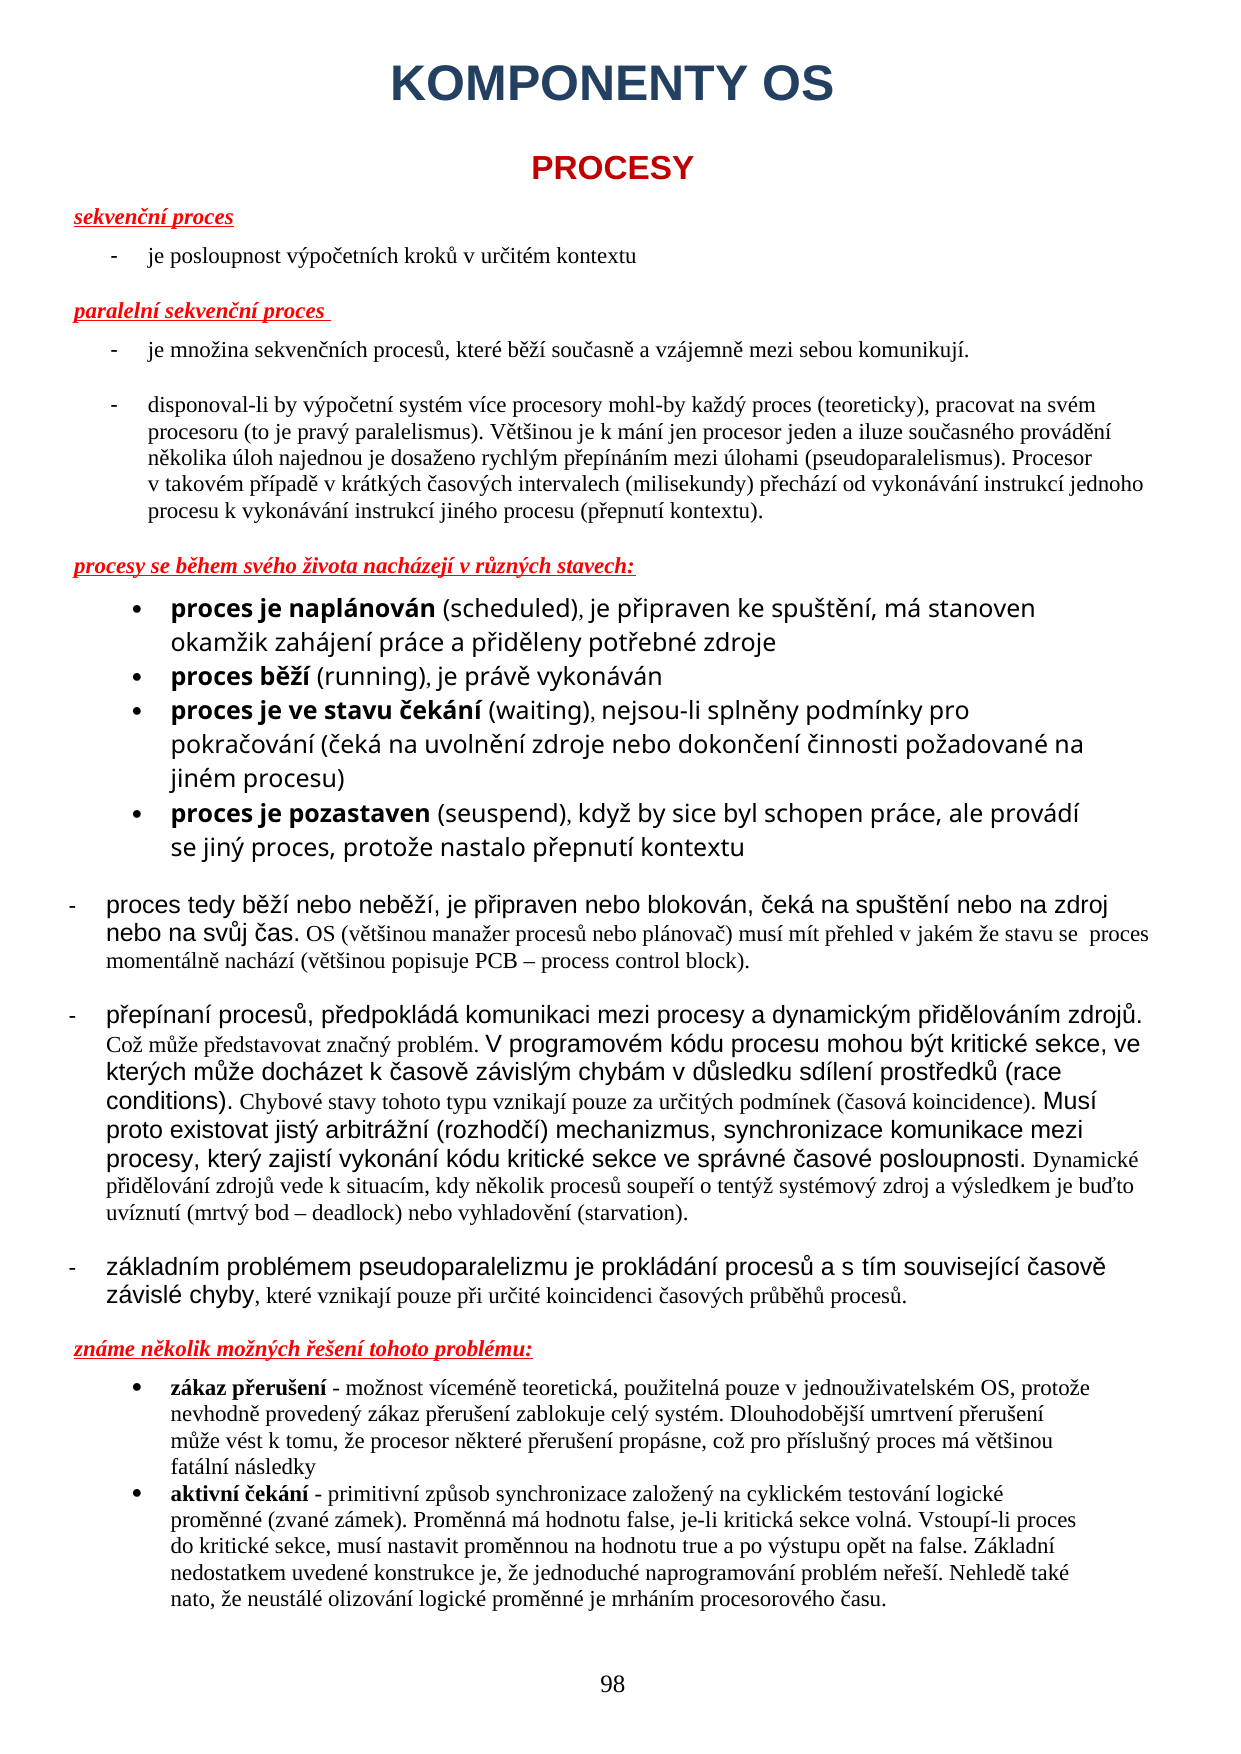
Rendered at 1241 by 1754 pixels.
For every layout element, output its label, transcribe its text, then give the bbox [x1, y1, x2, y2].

list proces běží (running), je právě vykonáván [133, 659, 1093, 693]
list proces tedy běží nebo neběží, je připraven nebo blokován, čeká na spuštění nebo na zdroj nebo na svůj čas. OS (většinou manažer procesů nebo plánovač) musí mít přehled v jakém že stavu se proces momentálně nachází (většinou popisuje PCB – process control block). [90, 890, 1151, 973]
list aktivní čekání - primitivní způsob synchronizace založený na cyklickém testování logické proměnné (zvané zámek). Proměnná má hodnotu false, je-li kritická sekce volná. Vstoupí-li proces do kritické sekce, musí nastavit proměnnou na hodnotu true a po výstupu opět na false. Základní nedostatkem uvedené konstrukce je, že jednoduché naprogramování problém neřeší. Nehledě také nato, že neustálé olizování logické proměnné je mrháním procesorového času. [133, 1479, 1093, 1611]
text procesy se během svého života nacházejí v různých stavech: [74, 552, 1151, 578]
text PROCESY [133, 148, 1092, 187]
list je posloupnost výpočetních kroků v určitém kontextu [110, 242, 1151, 268]
list je množina sekvenčních procesů, které běží současně a vzájemně mezi sebou komunikují. [110, 336, 1151, 363]
text paralelní sekvenční proces [74, 297, 1151, 324]
list proces je naplánován (scheduled), je připraven ke spuštění, má stanoven okamžik zahájení práce a přiděleny potřebné zdroje [133, 591, 1093, 659]
text sekvenční proces [74, 203, 1151, 229]
list zákaz přerušení - možnost víceméně teoretická, použitelná pouze v jednouživatelském OS, protože nevhodně provedený zákaz přerušení zablokuje celý systém. Dlouhodobější umrtvení přerušení může vést k tomu, že procesor některé přerušení propásne, což pro příslušný proces má většinou fatální následky [133, 1374, 1093, 1479]
list přepínaní procesů, předpokládá komunikaci mezi procesy a dynamickým přidělováním zdrojů. Což může představovat značný problém. V programovém kódu procesu mohou být kritické sekce, ve kterých může docházet k časově závislým chybám v důsledku sdílení prostředků (race conditions). Chybové stavy tohoto typu vznikají pouze za určitých podmínek (časová koincidence). Musí proto existovat jistý arbitrážní (rozhodčí) mechanizmus, synchronizace komunikace mezi procesy, který zajistí vykonání kódu kritické sekce ve správné časové posloupnosti. Dynamické přidělování zdrojů vede k situacím, kdy několik procesů soupeří o tentýž systémový zdroj a výsledkem je buďto uvíznutí (mrtvý bod – deadlock) nebo vyhladovění (starvation). [90, 1000, 1151, 1225]
text známe několik možných řešení tohoto problému: [74, 1335, 1151, 1362]
list proces je pozastaven (seuspend), když by sice byl schopen práce, ale provádí se jiný proces, protože nastalo přepnutí kontextu [133, 795, 1093, 863]
list základním problémem pseudoparalelizmu je prokládání procesů a s tím související časově závislé chyby, které vznikají pouze při určité koincidenci časových průběhů procesů. [90, 1251, 1151, 1309]
list disponoval-li by výpočetní systém více procesory mohl-by každý proces (teoreticky), pracovat na svém procesoru (to je pravý paralelismus). Většinou je k mání jen procesor jeden a iluze současného provádění několika úloh najednou je dosaženo rychlým přepínáním mezi úlohami (pseudoparalelismus). Procesor v takovém případě v krátkých časových intervalech (milisekundy) přechází od vykonávání instrukcí jednoho procesu k vykonávání instrukcí jiného procesu (přepnutí kontextu). [110, 391, 1151, 523]
list proces je ve stavu čekání (waiting), nejsou-li splněny podmínky pro pokračování (čeká na uvolnění zdroje nebo dokončení činnosti požadované na jiném procesu) [133, 693, 1093, 795]
text KOMPONENTY OS [162, 53, 1063, 111]
